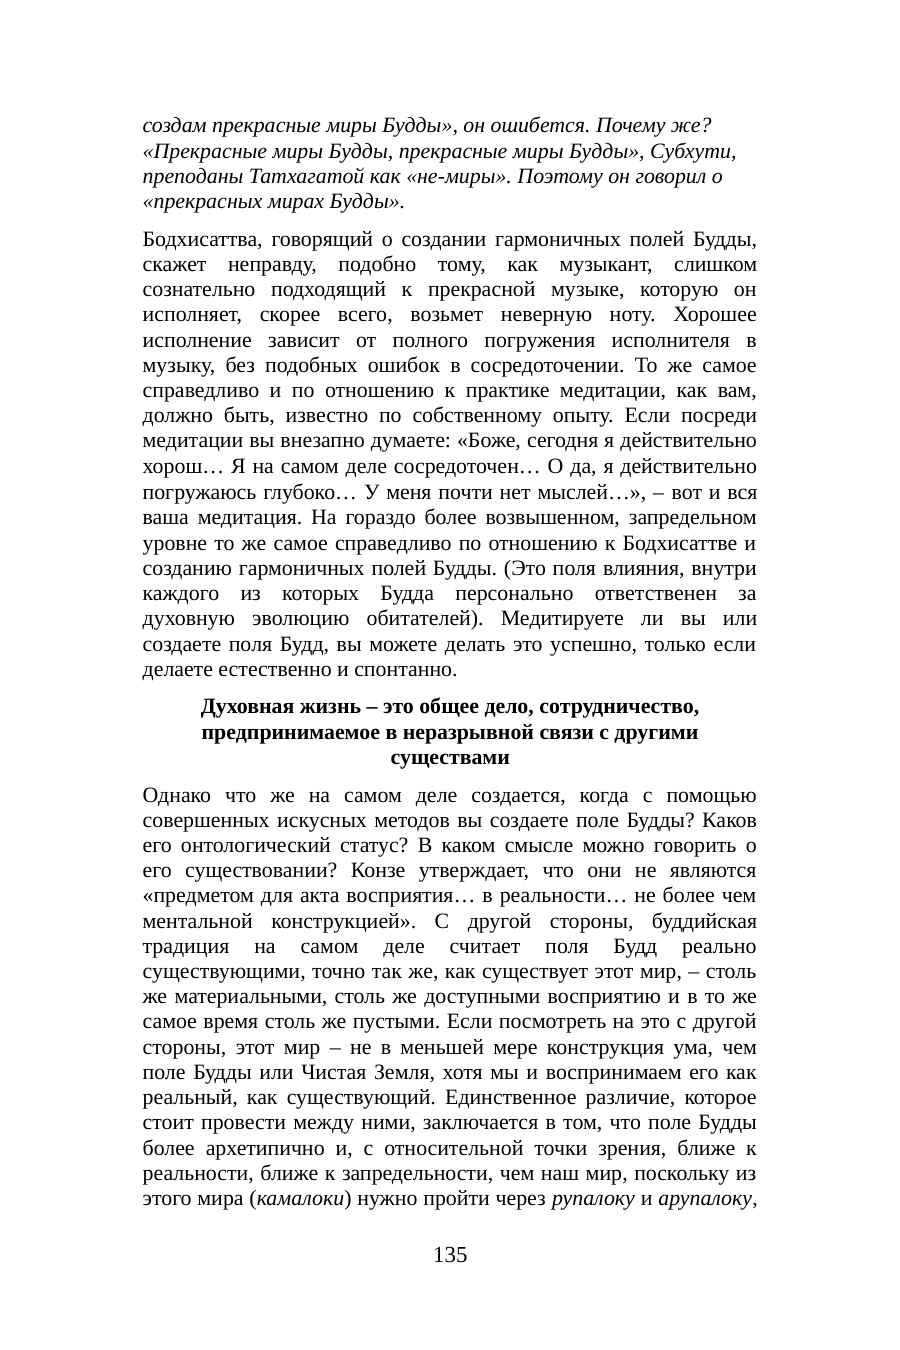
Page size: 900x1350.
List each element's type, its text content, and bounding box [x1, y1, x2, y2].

text создам прекрасные миры Будды», он ошибется. Почему же? «Прекрасные миры Будды, прекрасные миры Будды», Субхути, преподаны Татхагатой как «не-миры». Поэтому он говорил о «прекрасных мирах Будды». [142, 112, 757, 213]
text Духовная жизнь – это общее дело, сотрудничество, предпринимаемое в неразрывной связи с другими существами [142, 693, 757, 769]
text Однако что же на самом деле создается, когда с помощью совершенных искусных методов вы создаете поле Будды? Каков его онтологический статус? В каком смысле можно говорить о его существовании? Конзе утверждает, что они не являются «предметом для акта восприятия… в реальности… не более чем ментальной конструкцией». С другой стороны, буддийская традиция на самом деле считает поля Будд реально существующими, точно так же, как существует этот мир, – столь же материальными, столь же доступными восприятию и в то же самое время столь же пустыми. Если посмотреть на это с другой стороны, этот мир – не в меньшей мере конструкция ума, чем поле Будды или Чистая Земля, хотя мы и воспринимаем его как реальный, как существующий. Единственное различие, которое стоит провести между ними, заключается в том, что поле Будды более архетипично и, с относительной точки зрения, ближе к реальности, ближе к запредельности, чем наш мир, поскольку из этого мира (камалоки) нужно пройти через рупалоку и арупалоку, [142, 782, 757, 1210]
text Бодхисаттва, говорящий о создании гармоничных полей Будды, скажет неправду, подобно тому, как музыкант, слишком сознательно подходящий к прекрасной музыке, которую он исполняет, скорее всего, возьмет неверную ноту. Хорошее исполнение зависит от полного погружения исполнителя в музыку, без подобных ошибок в сосредоточении. То же самое справедливо и по отношению к практике медитации, как вам, должно быть, известно по собственному опыту. Если посреди медитации вы внезапно думаете: «Боже, сегодня я действительно хорош… Я на самом деле сосредоточен… О да, я действительно погружаюсь глубоко… У меня почти нет мыслей…», – вот и вся ваша медитация. На гораздо более возвышенном, запредельном уровне то же самое справедливо по отношению к Бодхисаттве и созданию гармоничных полей Будды. (Это поля влияния, внутри каждого из которых Будда персонально ответственен за духовную эволюцию обитателей). Медитируете ли вы или создаете поля Будд, вы можете делать это успешно, только если делаете естественно и спонтанно. [142, 226, 757, 681]
